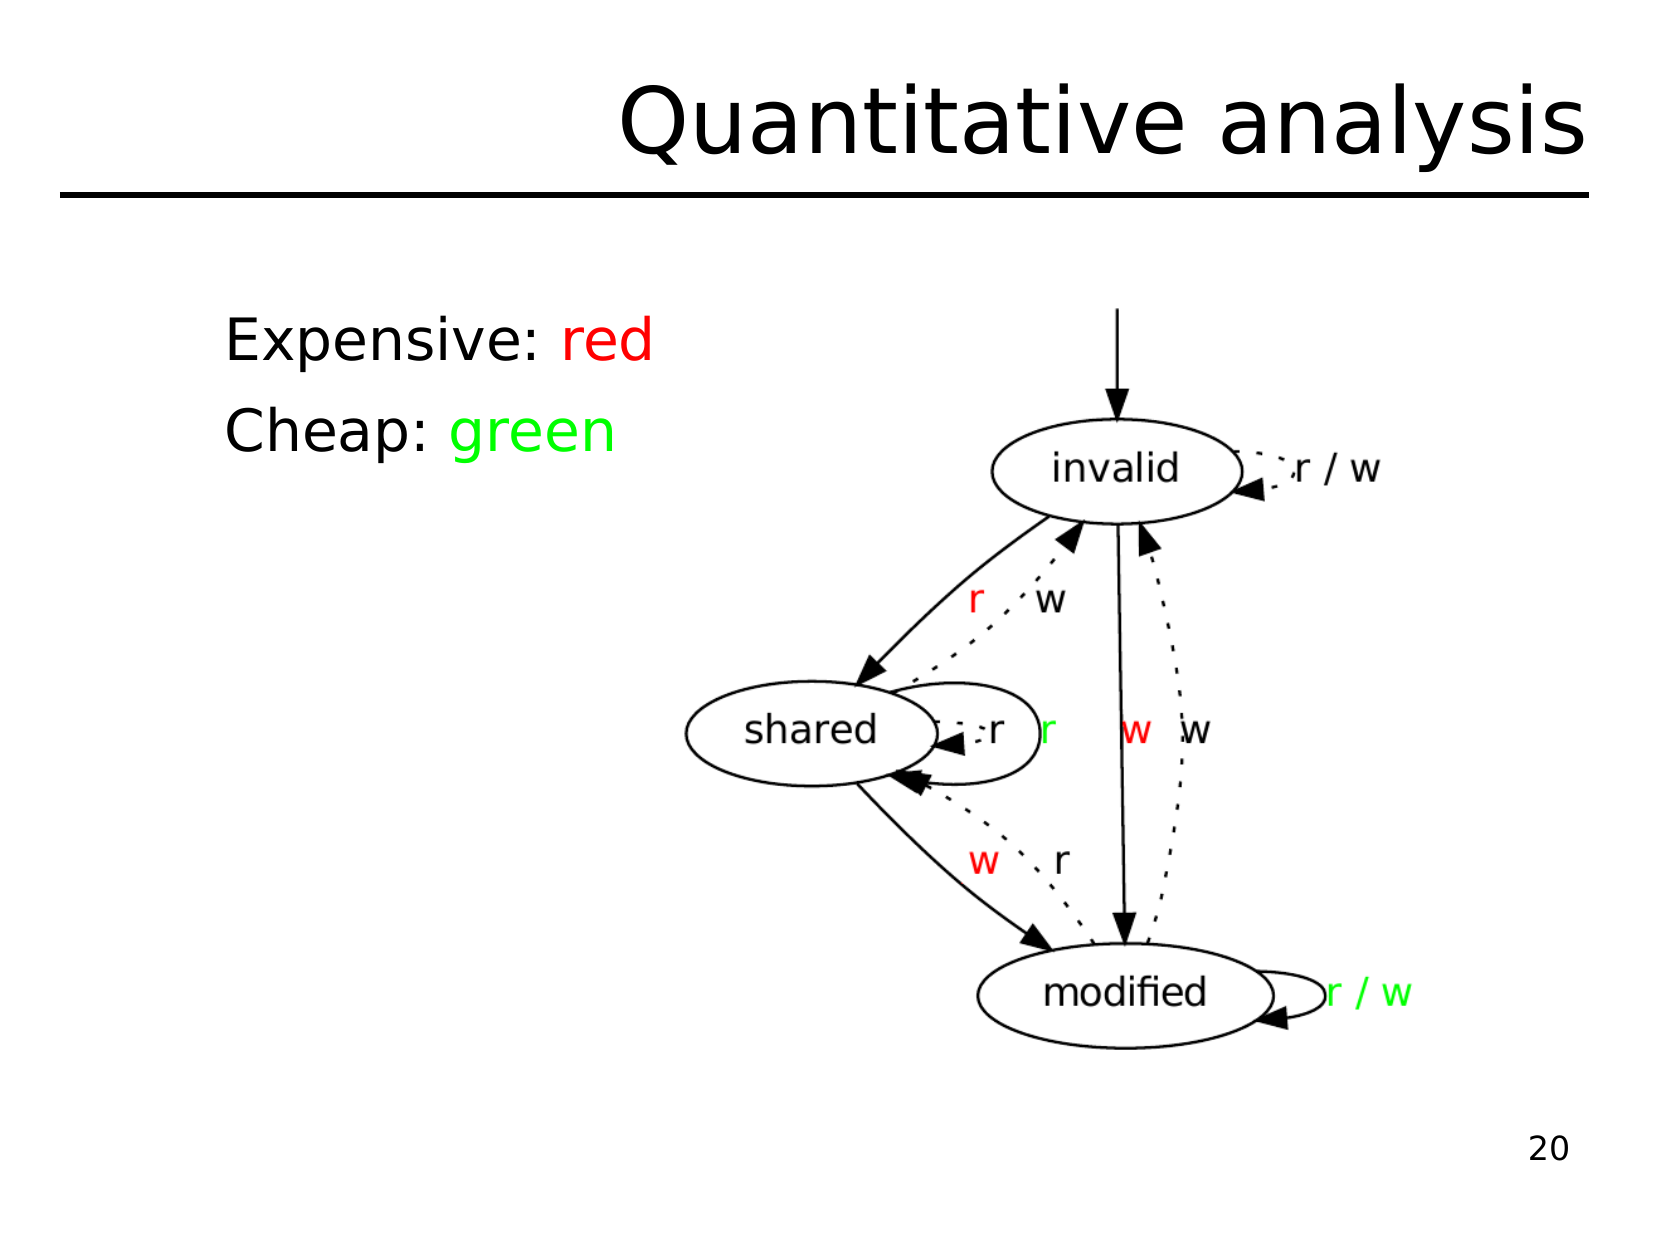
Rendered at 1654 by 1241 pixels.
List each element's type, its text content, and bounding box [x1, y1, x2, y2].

title Quantitative analysis [101, 17, 1590, 226]
list Expensive: red Cheap: green [82, 306, 1571, 1111]
picture [672, 292, 1426, 1066]
